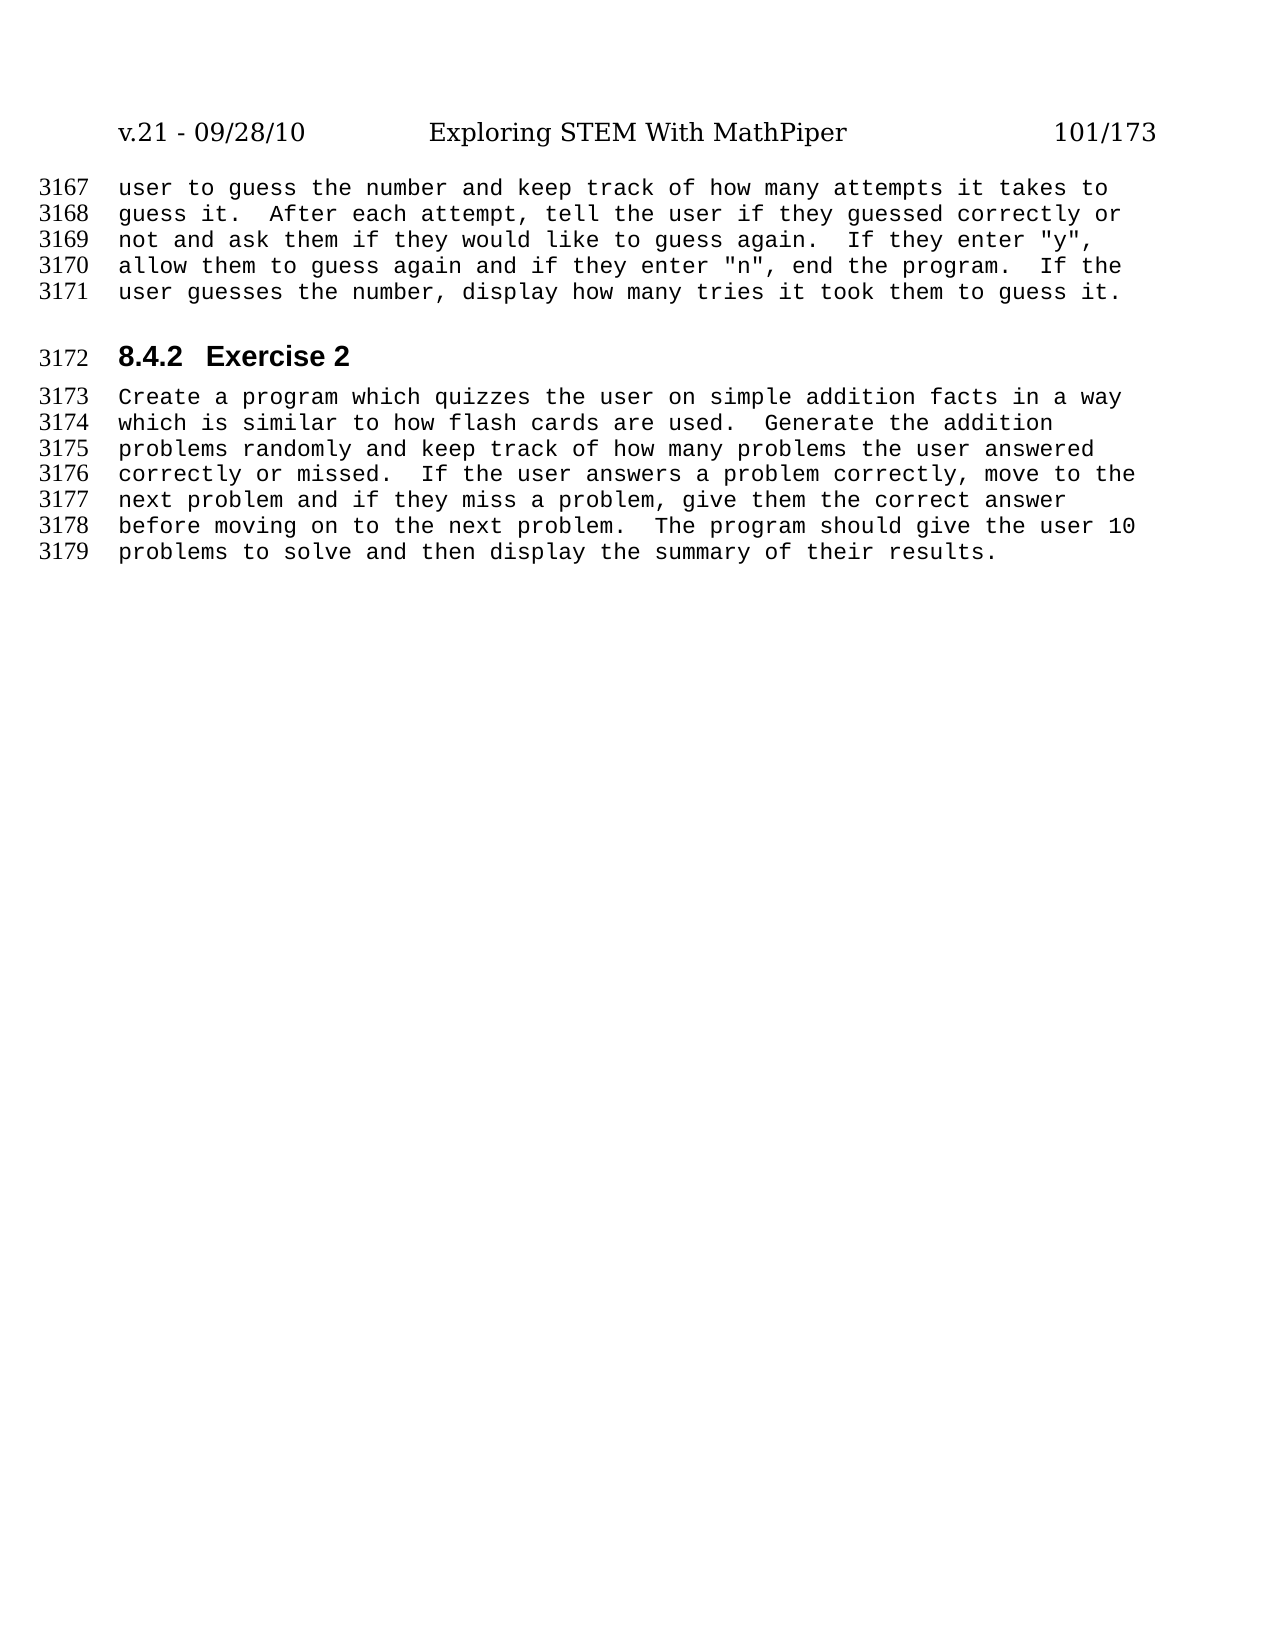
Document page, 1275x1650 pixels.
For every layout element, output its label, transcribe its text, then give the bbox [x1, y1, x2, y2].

text user to guess the number and keep track of how many attempts it takes to guess it. After each attempt, tell the user if they guessed correctly or not and ask them if they would like to guess again. If they enter "y", allow them to guess again and if they enter "n", end the program. If the user guesses the number, display how many tries it took them to guess it. [118, 177, 1157, 306]
text Create a program which quizzes the user on simple addition facts in a way which is similar to how flash cards are used. Generate the addition problems randomly and keep track of how many problems the user answered correctly or missed. If the user answers a problem correctly, move to the next problem and if they miss a problem, give them the correct answer before moving on to the next problem. The program should give the user 10 problems to solve and then display the summary of their results. [118, 385, 1157, 567]
subtitle Exercise 2 [118, 339, 1157, 373]
